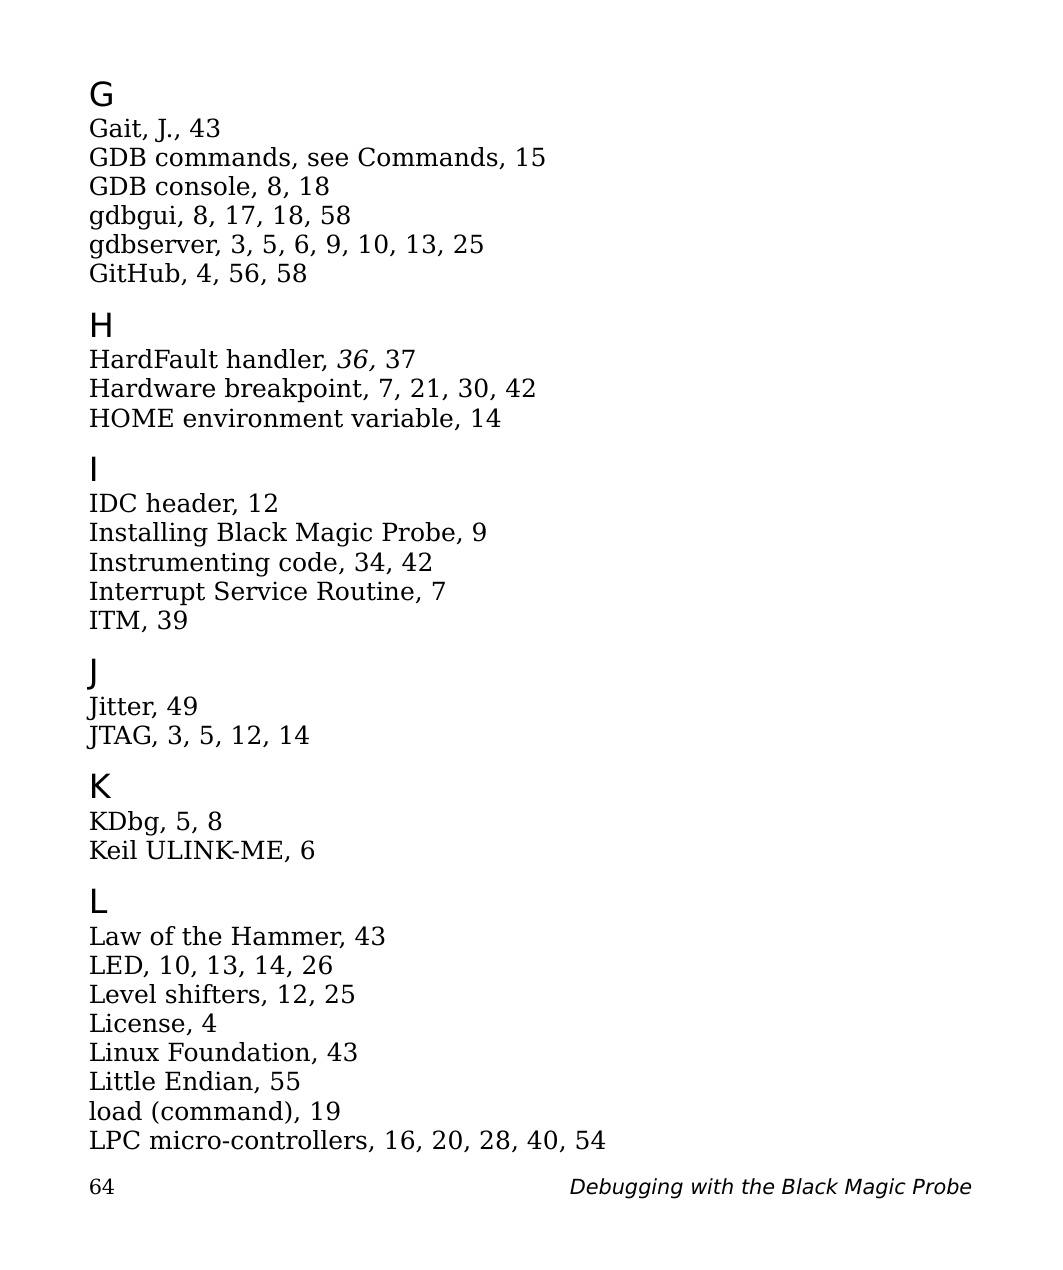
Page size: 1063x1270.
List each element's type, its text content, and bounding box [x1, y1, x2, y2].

text load (command), 19 [88, 1097, 974, 1126]
text LED, 10, 13, 14, 26 [88, 951, 974, 980]
text gdbserver, 3, 5, 6, 9, 10, 13, 25 [88, 231, 974, 260]
text Little Endian, 55 [88, 1067, 974, 1097]
text JTAG, 3, 5, 12, 14 [88, 721, 974, 750]
text Law of the Hammer, 43 [88, 922, 974, 951]
text Level shifters, 12, 25 [88, 980, 974, 1009]
text L [88, 883, 974, 922]
text IDC header, 12 [88, 489, 974, 519]
text Hardware breakpoint, 7, 21, 30, 42 [88, 374, 974, 404]
text Gait, J., 43 [88, 114, 974, 143]
text Keil ULINK-ME, 6 [88, 836, 974, 865]
text License, 4 [88, 1009, 974, 1038]
text Jitter, 49 [88, 692, 974, 721]
text G [88, 75, 974, 114]
text J [88, 653, 974, 692]
text Instrumenting code, 34, 42 [88, 548, 974, 577]
text ITM, 39 [88, 606, 974, 635]
text K [88, 768, 974, 807]
text GDB console, 8, 18 [88, 172, 974, 201]
text GitHub, 4, 56, 58 [88, 260, 974, 289]
text gdbgui, 8, 17, 18, 58 [88, 201, 974, 231]
text GDB commands, see Commands, 15 [88, 143, 974, 172]
text H [88, 307, 974, 345]
text Installing Black Magic Probe, 9 [88, 519, 974, 548]
text HOME environment variable, 14 [88, 404, 974, 433]
text LPC micro-controllers, 16, 20, 28, 40, 54 [88, 1126, 974, 1155]
text Interrupt Service Routine, 7 [88, 577, 974, 606]
text I [88, 451, 974, 489]
text KDbg, 5, 8 [88, 807, 974, 836]
text HardFault handler, 36, 37 [88, 345, 974, 374]
text Linux Foundation, 43 [88, 1038, 974, 1067]
